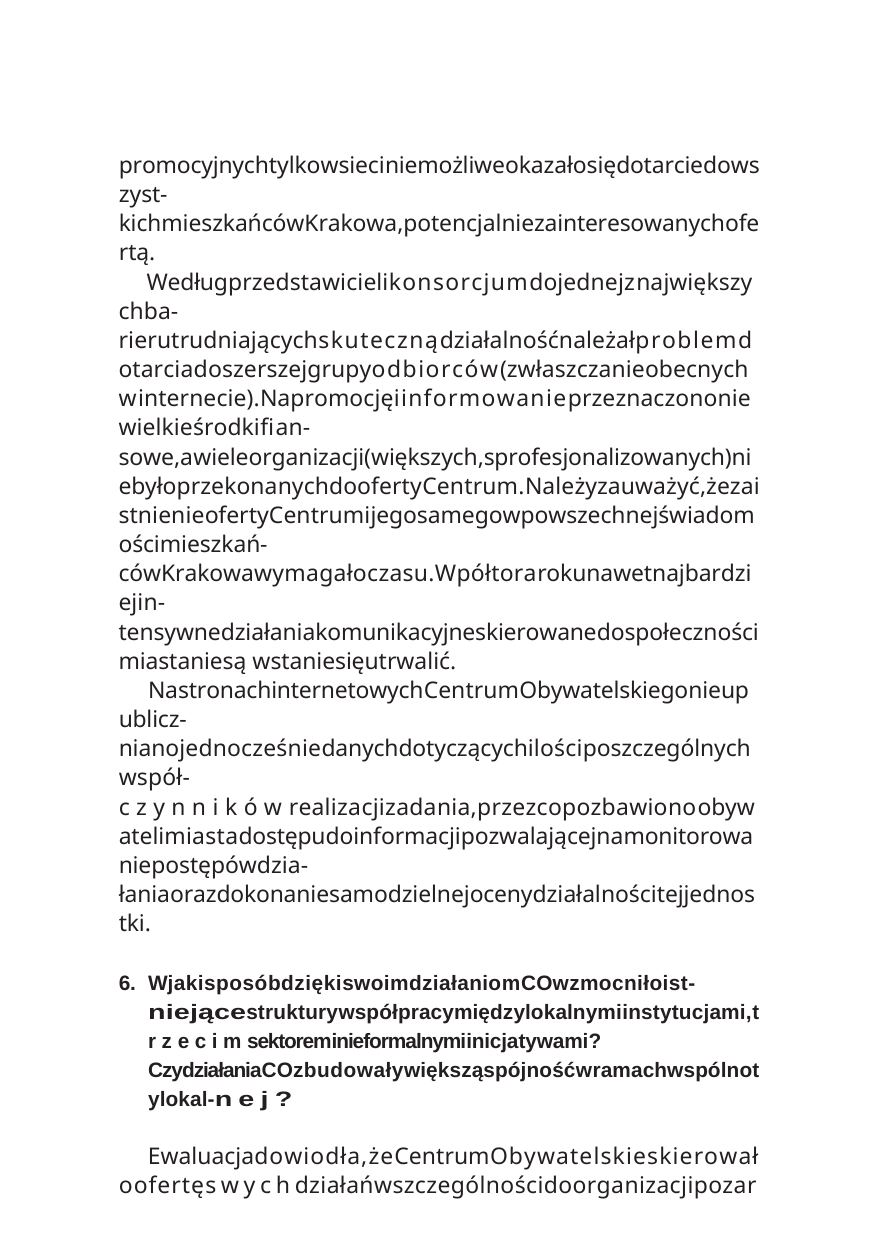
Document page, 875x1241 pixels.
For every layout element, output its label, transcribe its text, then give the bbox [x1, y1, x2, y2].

list WjakisposóbdziękiswoimdziałaniomCOwzmocniłoist-niejącestrukturywspółpracymiędzylokalnymiinstytucjami,trzecimsektoreminieformalnymiinicjatywami?CzydziałaniaCOzbudowaływiększąspójnośćwramachwspólnotylokal-nej? [118, 971, 762, 1111]
text NastronachinternetowychCentrumObywatelskiegonieupublicz-nianojednocześniedanychdotyczącychilościposzczególnychwspół-czynnikówrealizacjizadania,przezcopozbawionoobywatelimiastadostępudoinformacjipozwalającejnamonitorowaniepostępówdzia-łaniaorazdokonaniesamodzielnejocenydziałalnościtejjednostki. [118, 675, 762, 937]
text promocyjnychtylkowsieciniemożliweokazałosiędotarciedowszyst-kichmieszkańcówKrakowa,potencjalniezainteresowanychofertą. [119, 150, 762, 267]
text Wedługprzedstawicielikonsorcjumdojednejznajwiększychba-rierutrudniającychskutecznądziałalnośćnależałproblemdotarciadoszerszejgrupyodbiorców(zwłaszczanieobecnychwinternecie).Napromocjęiinformowanieprzeznaczononiewielkieśrodkifian-sowe,awieleorganizacji(większych,sprofesjonalizowanych)niebyłoprzekonanychdoofertyCentrum.Należyzauważyć,żezaistnienieofertyCentrumijegosamegowpowszechnejświadomościmieszkań-cówKrakowawymagałoczasu.Wpółtorarokunawetnajbardziejin-tensywnedziałaniakomunikacyjneskierowanedospołecznościmiastaniesą wstaniesięutrwalić. [118, 267, 762, 675]
text Ewaluacjadowiodła,żeCentrumObywatelskieskierowałoofertęswychdziałańwszczególnościdoorganizacjipozar [118, 1141, 762, 1199]
